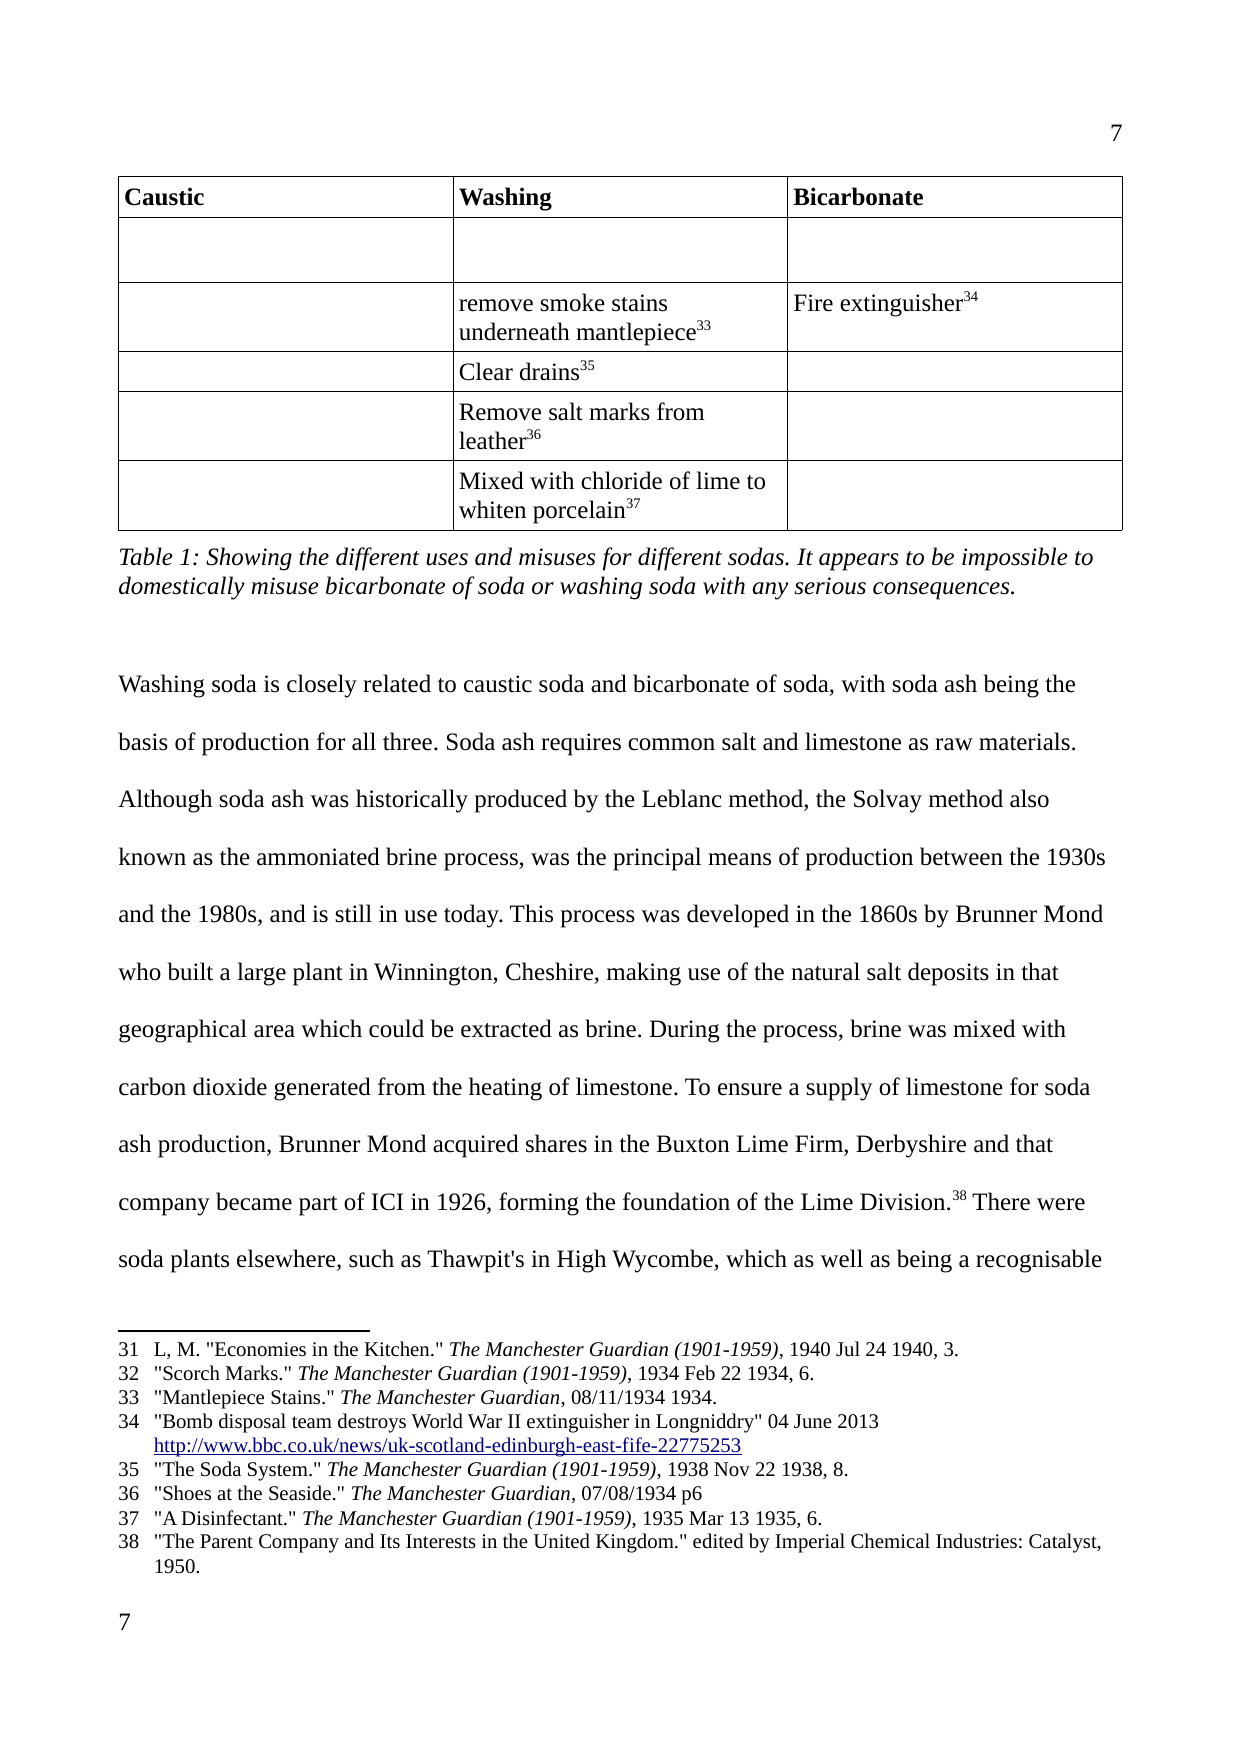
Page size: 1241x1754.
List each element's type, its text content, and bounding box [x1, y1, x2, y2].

table_cell [788, 218, 1122, 282]
table_header Caustic [119, 177, 453, 217]
table_cell [119, 461, 453, 529]
table_cell [788, 392, 1122, 460]
table_cell [119, 218, 453, 282]
table_cell [788, 461, 1122, 529]
text Table 1: Showing the different uses and misuses for different sodas. It appears to be impossible to domestically misuse bicarbonate of soda or washing soda with any serious consequences. [118, 542, 1122, 599]
table_cell Fire extinguisher [788, 283, 1122, 351]
table_cell [119, 392, 453, 460]
table_cell Mixed with chloride of lime to whiten porcelain [454, 461, 787, 529]
table_cell [788, 352, 1122, 391]
text "The Parent Company and Its Interests in the United Kingdom." edited by Imperial Chemical Industries: Catalyst, 1950. [118, 1529, 1122, 1578]
text Washing soda is closely related to caustic soda and bicarbonate of soda, with soda ash being the basis of production for all three. Soda ash requires common salt and limestone as raw materials. Although soda ash was historically produced by the Leblanc method, the Solvay method also known as the ammoniated brine process, was the principal means of production between the 1930s and the 1980s, and is still in use today. This process was developed in the 1860s by Brunner Mond who built a large plant in Winnington, Cheshire, making use of the natural salt deposits in that geographical area which could be extracted as brine. During the process, brine was mixed with carbon dioxide generated from the heating of limestone. To ensure a supply of limestone for soda ash production, Brunner Mond acquired shares in the Buxton Lime Firm, Derbyshire and that company became part of ICI in 1926, forming the foundation of the Lime Division. There were soda plants elsewhere, such as Thawpit's in High Wycombe, which as well as being a recognisable [118, 669, 1122, 1273]
table_header Bicarbonate [788, 177, 1122, 217]
table_cell Clear drains [454, 352, 787, 391]
table_cell Remove salt marks from leather [454, 392, 787, 460]
table_cell remove smoke stains underneath mantlepiece [454, 283, 787, 351]
table_cell [119, 283, 453, 351]
table_header Washing [454, 177, 787, 217]
table_cell [119, 352, 453, 391]
table_cell [454, 218, 787, 282]
